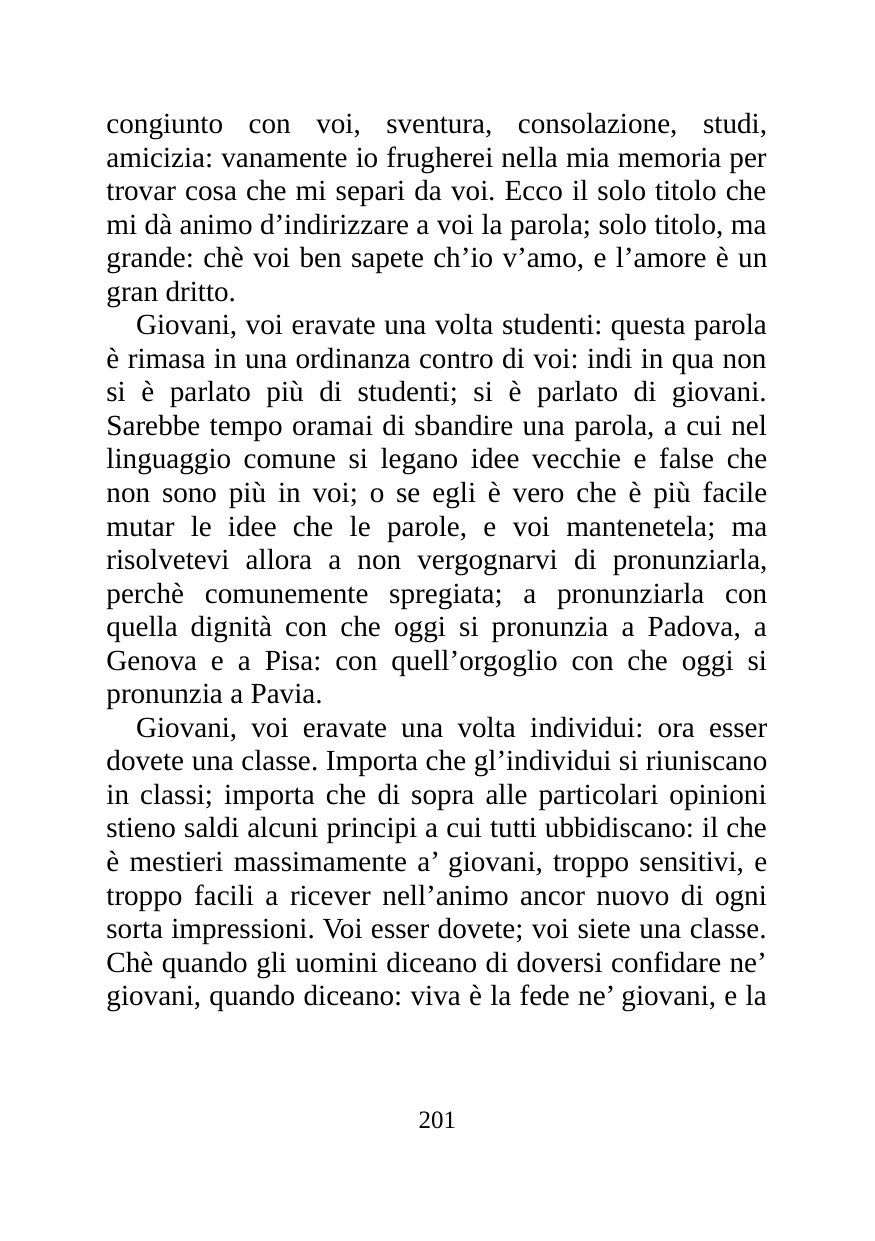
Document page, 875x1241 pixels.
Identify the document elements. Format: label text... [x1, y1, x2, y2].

text congiunto con voi, sventura, consolazione, studi, amicizia: vanamente io frugherei nella mia memoria per trovar cosa che mi separi da voi. Ecco il solo titolo che mi dà animo d’indirizzare a voi la parola; solo titolo, ma grande: chè voi ben sapete ch’io v’amo, e l’amore è un gran dritto. [106, 106, 768, 307]
text Giovani, voi eravate una volta individui: ora esser dovete una classe. Importa che gl’individui si riuniscano in classi; importa che di sopra alle particolari opinioni stieno saldi alcuni principi a cui tutti ubbidiscano: il che è mestieri massimamente a’ giovani, troppo sensitivi, e troppo facili a ricever nell’animo ancor nuovo di ogni sorta impressioni. Voi esser dovete; voi siete una classe. Chè quando gli uomini diceano di doversi confidare ne’ giovani, quando diceano: viva è la fede ne’ giovani, e la [106, 710, 768, 1012]
text Giovani, voi eravate una volta studenti: questa parola è rimasa in una ordinanza contro di voi: indi in qua non si è parlato più di studenti; si è parlato di giovani. Sarebbe tempo oramai di sbandire una parola, a cui nel linguaggio comune si legano idee vecchie e false che non sono più in voi; o se egli è vero che è più facile mutar le idee che le parole, e voi mantenetela; ma risolvetevi allora a non vergognarvi di pronunziarla, perchè comunemente spregiata; a pronunziarla con quella dignità con che oggi si pronunzia a Padova, a Genova e a Pisa: con quell’orgoglio con che oggi si pronunzia a Pavia. [106, 307, 768, 710]
